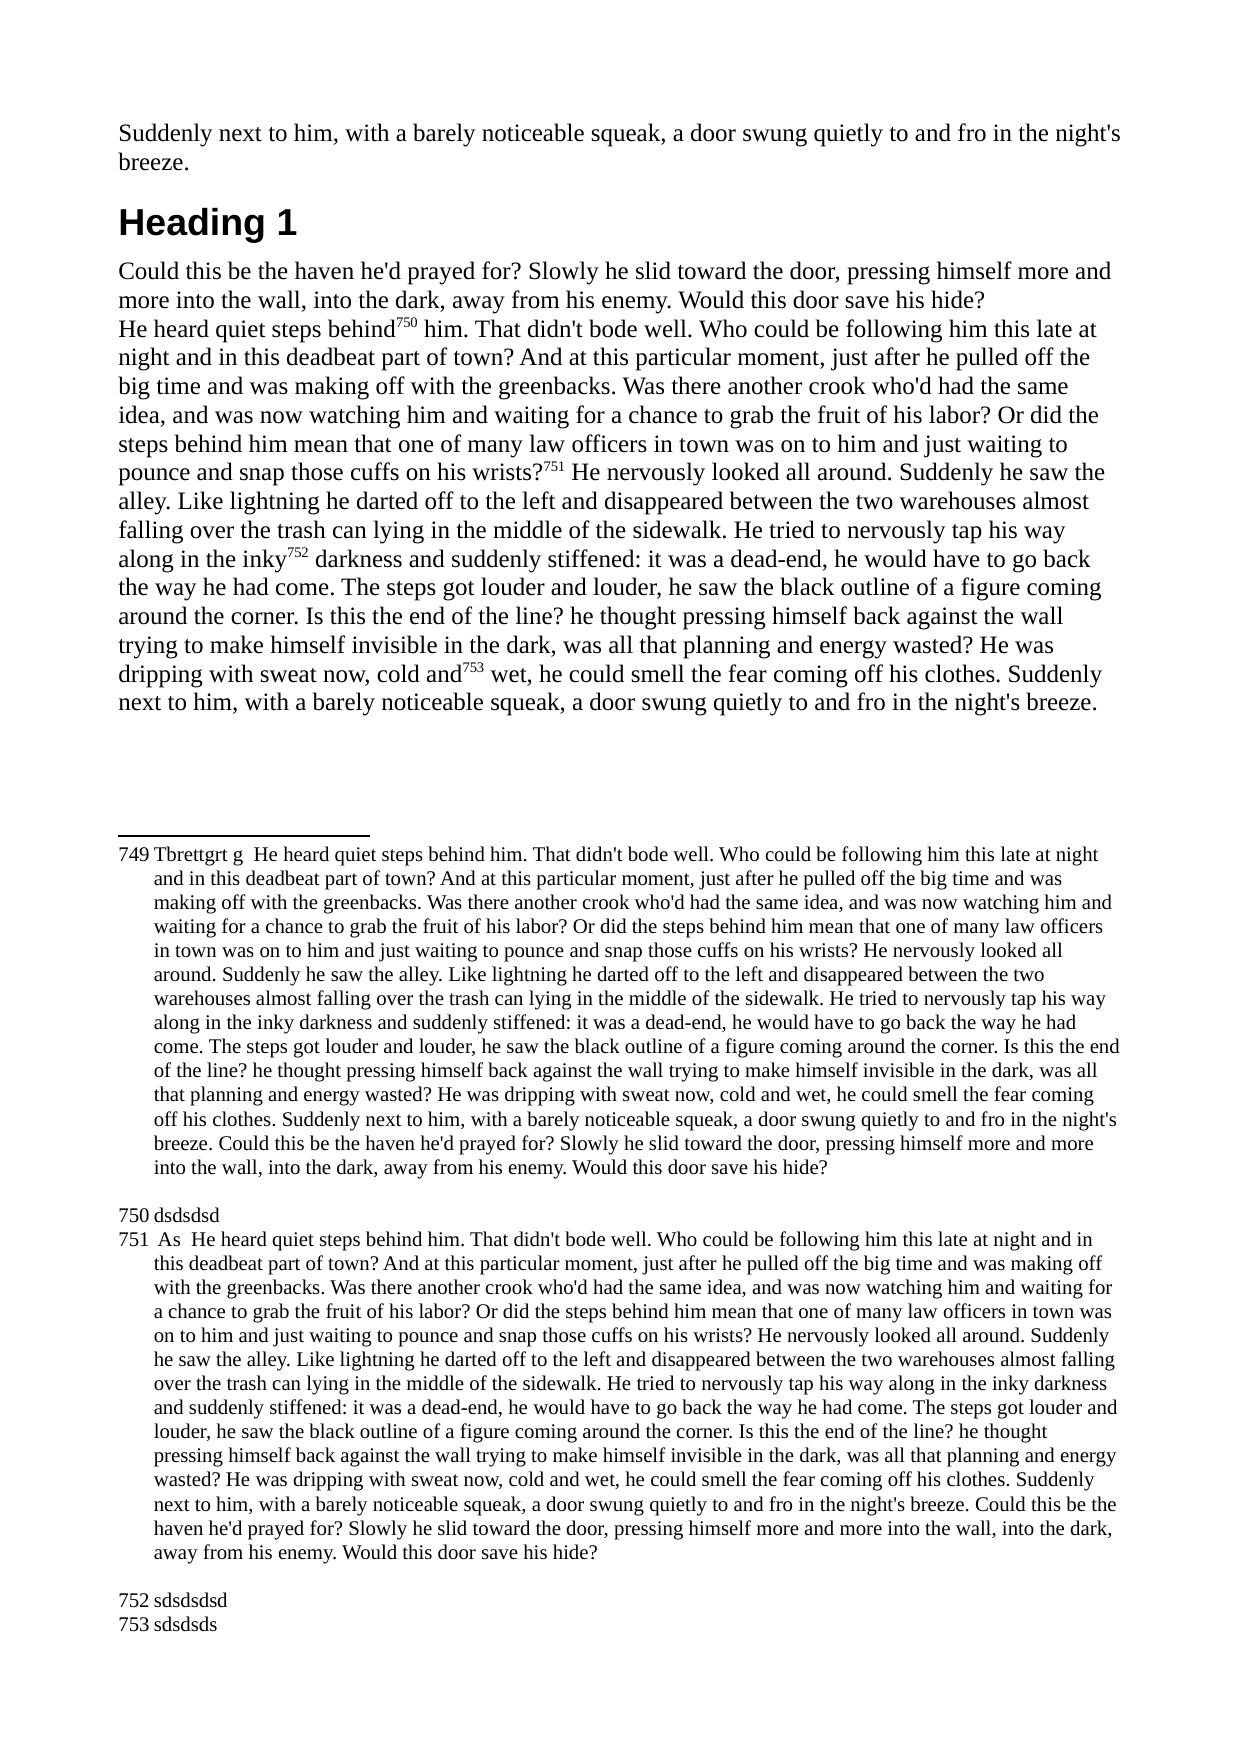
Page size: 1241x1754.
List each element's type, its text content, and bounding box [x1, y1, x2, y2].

text As He heard quiet steps behind him. That didn't bode well. Who could be following him this late at night and in this deadbeat part of town? And at this particular moment, just after he pulled off the big time and was making off with the greenbacks. Was there another crook who'd had the same idea, and was now watching him and waiting for a chance to grab the fruit of his labor? Or did the steps behind him mean that one of many law officers in town was on to him and just waiting to pounce and snap those cuffs on his wrists? He nervously looked all around. Suddenly he saw the alley. Like lightning he darted off to the left and disappeared between the two warehouses almost falling over the trash can lying in the middle of the sidewalk. He tried to nervously tap his way along in the inky darkness and suddenly stiffened: it was a dead-end, he would have to go back the way he had come. The steps got louder and louder, he saw the black outline of a figure coming around the corner. Is this the end of the line? he thought pressing himself back against the wall trying to make himself invisible in the dark, was all that planning and energy wasted? He was dripping with sweat now, cold and wet, he could smell the fear coming off his clothes. Suddenly next to him, with a barely noticeable squeak, a door swung quietly to and fro in the night's breeze. Could this be the haven he'd prayed for? Slowly he slid toward the door, pressing himself more and more into the wall, into the dark, away from his enemy. Would this door save his hide? [118, 1227, 1122, 1564]
text Suddenly next to him, with a barely noticeable squeak, a door swung quietly to and fro in the night's breeze. [118, 118, 1122, 176]
subtitle Heading 1 [118, 201, 1122, 244]
text dsdsdsd [118, 1203, 1122, 1227]
text He heard quiet steps behind him. That didn't bode well. Who could be following him this late at night and in this deadbeat part of town? And at this particular moment, just after he pulled off the big time and was making off with the greenbacks. Was there another crook who'd had the same idea, and was now watching him and waiting for a chance to grab the fruit of his labor? Or did the steps behind him mean that one of many law officers in town was on to him and just waiting to pounce and snap those cuffs on his wrists? He nervously looked all around. Suddenly he saw the alley. Like lightning he darted off to the left and disappeared between the two warehouses almost falling over the trash can lying in the middle of the sidewalk. He tried to nervously tap his way along in the inky darkness and suddenly stiffened: it was a dead-end, he would have to go back the way he had come. The steps got louder and louder, he saw the black outline of a figure coming around the corner. Is this the end of the line? he thought pressing himself back against the wall trying to make himself invisible in the dark, was all that planning and energy wasted? He was dripping with sweat now, cold and wet, he could smell the fear coming off his clothes. Suddenly next to him, with a barely noticeable squeak, a door swung quietly to and fro in the night's breeze. [118, 314, 1122, 716]
text Could this be the haven he'd prayed for? Slowly he slid toward the door, pressing himself more and more into the wall, into the dark, away from his enemy. Would this door save his hide? [118, 256, 1122, 314]
text Tbrettgrt g He heard quiet steps behind him. That didn't bode well. Who could be following him this late at night and in this deadbeat part of town? And at this particular moment, just after he pulled off the big time and was making off with the greenbacks. Was there another crook who'd had the same idea, and was now watching him and waiting for a chance to grab the fruit of his labor? Or did the steps behind him mean that one of many law officers in town was on to him and just waiting to pounce and snap those cuffs on his wrists? He nervously looked all around. Suddenly he saw the alley. Like lightning he darted off to the left and disappeared between the two warehouses almost falling over the trash can lying in the middle of the sidewalk. He tried to nervously tap his way along in the inky darkness and suddenly stiffened: it was a dead-end, he would have to go back the way he had come. The steps got louder and louder, he saw the black outline of a figure coming around the corner. Is this the end of the line? he thought pressing himself back against the wall trying to make himself invisible in the dark, was all that planning and energy wasted? He was dripping with sweat now, cold and wet, he could smell the fear coming off his clothes. Suddenly next to him, with a barely noticeable squeak, a door swung quietly to and fro in the night's breeze. Could this be the haven he'd prayed for? Slowly he slid toward the door, pressing himself more and more into the wall, into the dark, away from his enemy. Would this door save his hide? [118, 842, 1122, 1179]
text sdsdsds [118, 1612, 1122, 1636]
text sdsdsdsd [118, 1588, 1122, 1612]
